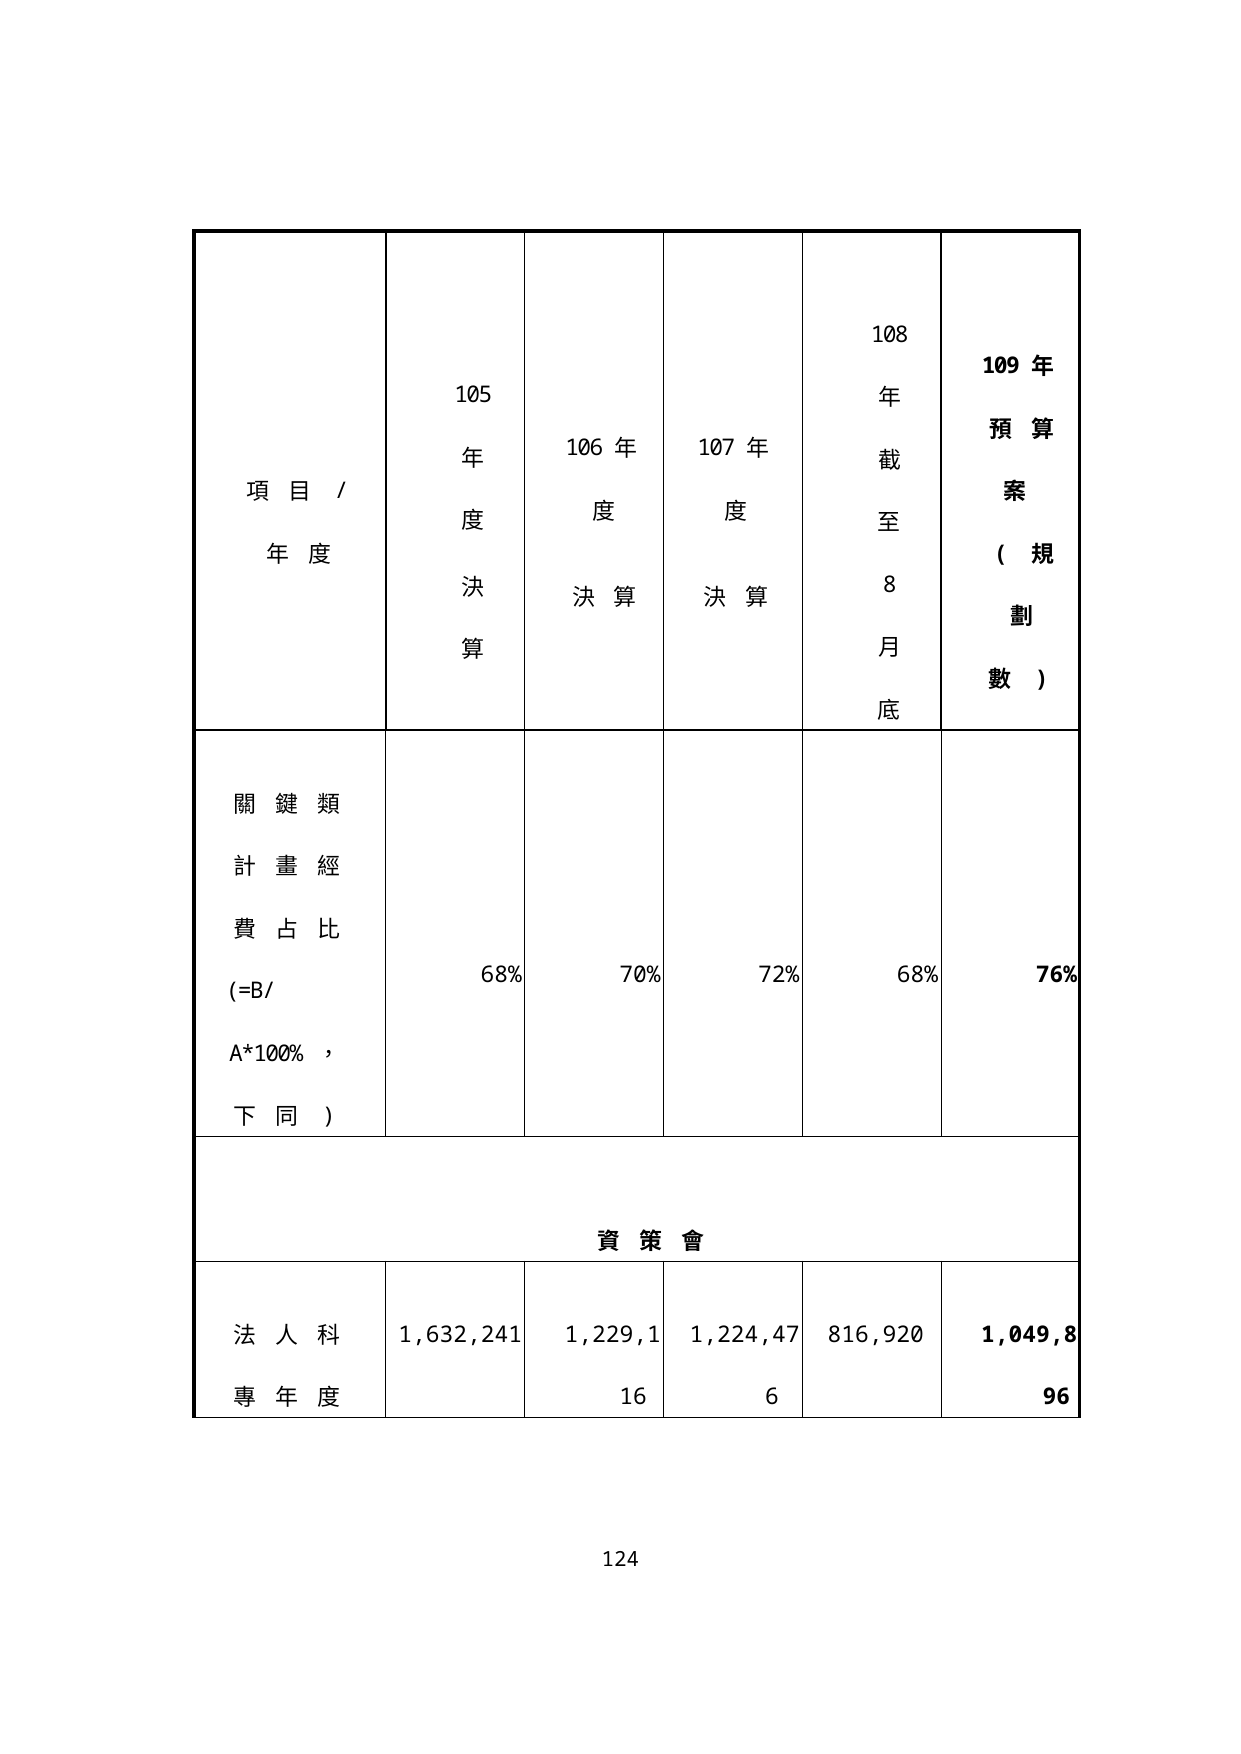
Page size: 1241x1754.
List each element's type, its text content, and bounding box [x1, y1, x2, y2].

table_cell 72% [664, 731, 802, 1136]
table_header 107年度 決算 [664, 233, 802, 729]
table_header 項目/年度 [196, 233, 385, 729]
table_cell 1,049,896 [942, 1262, 1078, 1417]
table_cell 法人科專年度 [196, 1262, 385, 1417]
table_cell 68% [803, 731, 941, 1136]
table_header 106年度 決算 [525, 233, 663, 729]
table_header 108年截至 8月底 [803, 233, 940, 729]
table_cell 70% [525, 731, 663, 1136]
table_header 109年預算案(規劃數) [942, 233, 1078, 729]
table_cell 76% [942, 731, 1078, 1136]
table_cell 1,229,116 [525, 1262, 663, 1417]
table_cell 68% [386, 731, 524, 1136]
table_cell 關鍵類計畫經費占比(=B/A*100%，下同) [196, 731, 385, 1136]
table_cell 816,920 [803, 1262, 941, 1417]
table_header 105年度 決算 [387, 233, 524, 729]
table_cell 1,632,241 [386, 1262, 524, 1417]
table_cell 1,224,476 [664, 1262, 802, 1417]
table_cell 資策會 [196, 1137, 1078, 1261]
